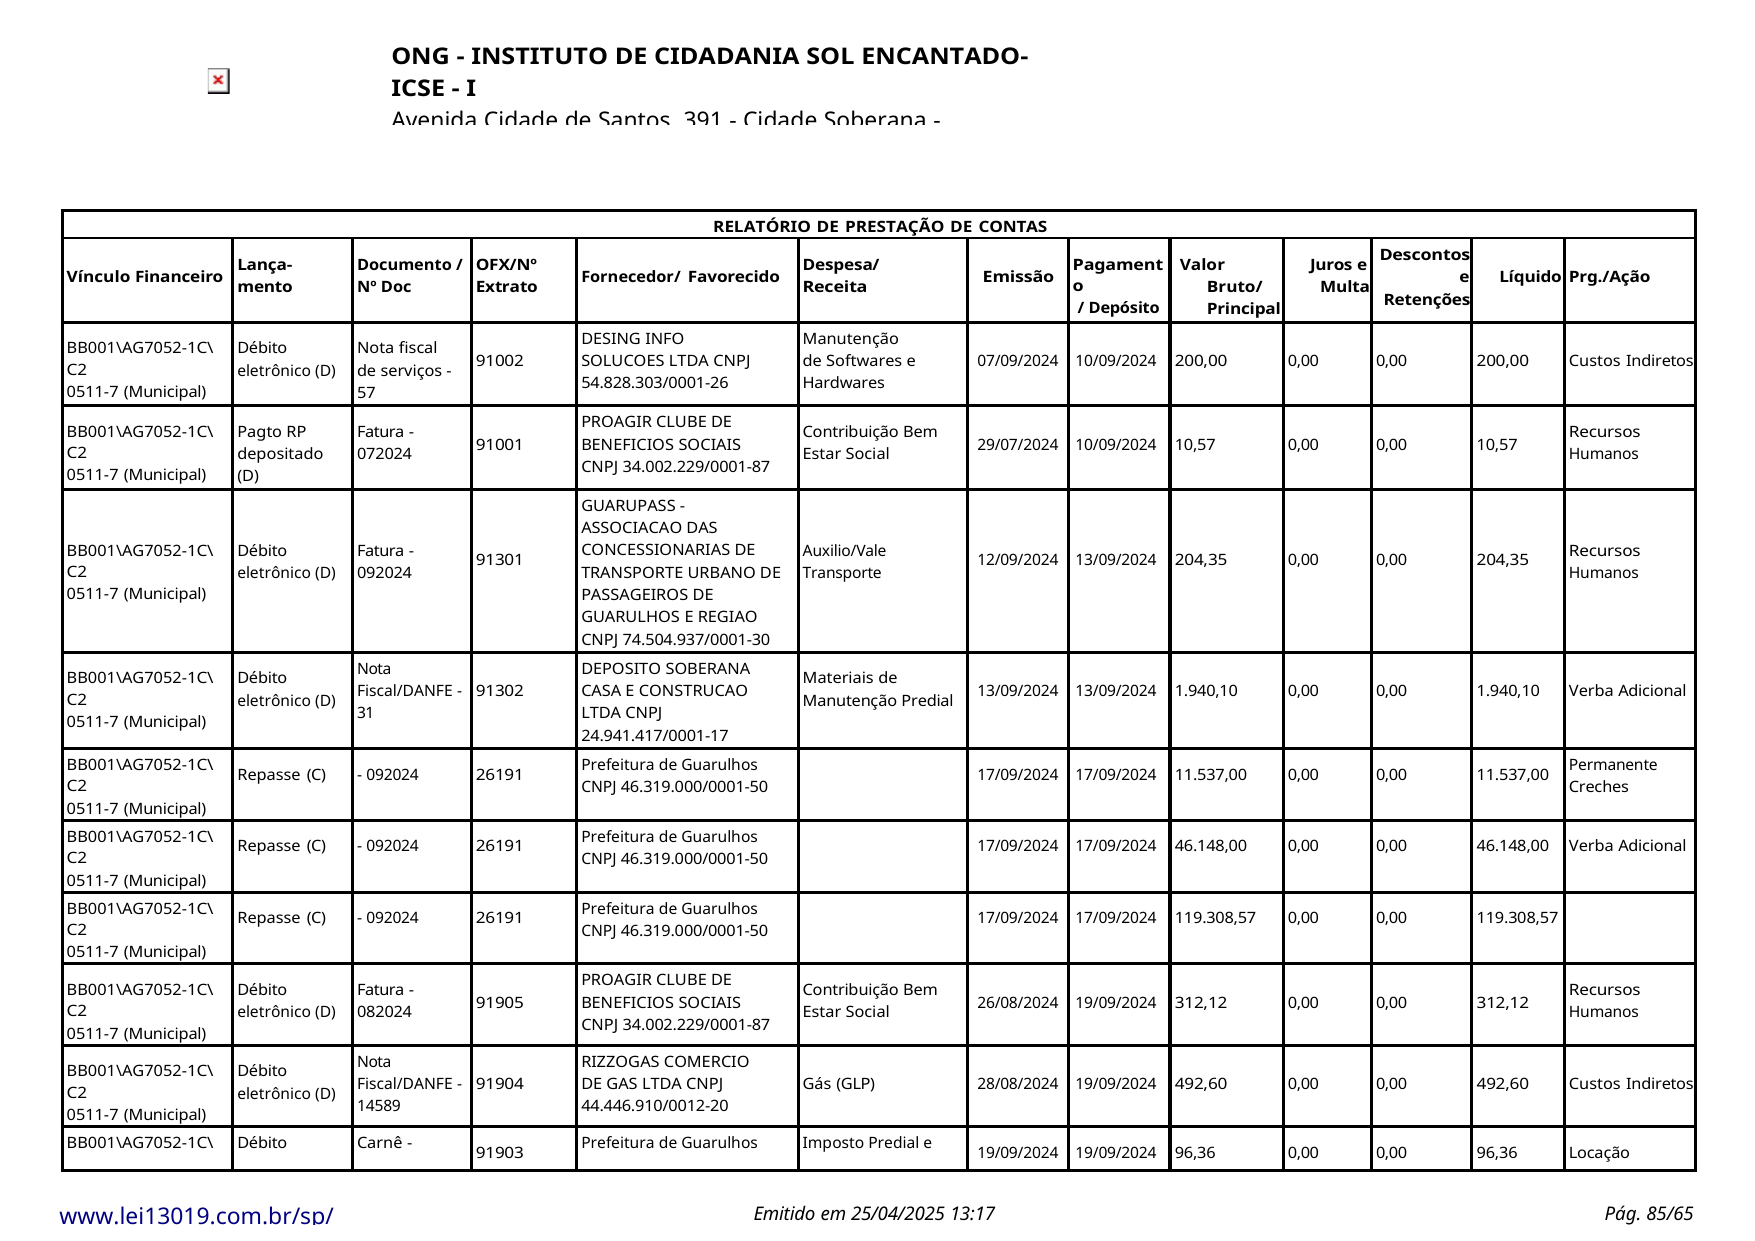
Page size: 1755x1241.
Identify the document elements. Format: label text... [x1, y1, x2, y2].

table_cell Débito eletrônico (D) [234, 491, 351, 651]
table_cell Locação [1566, 1128, 1694, 1168]
table_cell 0,00 [1285, 654, 1370, 747]
table_cell Lança- mento [234, 239, 351, 321]
table_cell 17/09/2024 [969, 822, 1067, 891]
table_cell Repasse (C) [234, 750, 351, 819]
table_cell BB001\AG7052-1C\C2 0511-7 (Municipal) [64, 407, 231, 488]
table_cell Prg./Ação [1566, 239, 1694, 321]
table_cell Repasse (C) [234, 894, 351, 962]
table_cell 0,00 [1373, 822, 1470, 891]
table_cell BB001\AG7052-1C\C2 0511-7 (Municipal) [64, 822, 231, 891]
table_cell 0,00 [1285, 822, 1370, 891]
table_cell - 092024 [354, 894, 470, 962]
table_cell BB001\AG7052-1C\C2 0511-7 (Municipal) [64, 965, 231, 1044]
table_cell 13/09/2024 [1070, 491, 1168, 651]
table_cell Pagamento / Depósito [1070, 239, 1168, 321]
table_cell BB001\AG7052-1C\C2 0511-7 (Municipal) [64, 324, 231, 404]
table_cell BB001\AG7052-1C\C2 0511-7 (Municipal) [64, 750, 231, 819]
table_cell Emissão [969, 239, 1067, 321]
table_cell BB001\AG7052-1C\C2 0511-7 (Municipal) [64, 894, 231, 962]
table_cell 0,00 [1285, 407, 1370, 488]
table_cell Juros e Multa [1285, 239, 1370, 321]
table_cell Pagto RP depositado (D) [234, 407, 351, 488]
table_cell 312,12 [1473, 965, 1563, 1044]
table_cell Descontos e Retenções [1373, 239, 1470, 321]
table_cell BB001\AG7052-1C\C2 0511-7 (Municipal) [64, 491, 231, 651]
table_cell Débito eletrônico (D) [234, 654, 351, 747]
table_cell DESING INFO SOLUCOES LTDA CNPJ 54.828.303/0001-26 [578, 324, 797, 404]
table_cell 46.148,00 [1172, 822, 1282, 891]
table_cell Nota Fiscal/DANFE - 31 [354, 654, 470, 747]
table_cell Contribuição Bem Estar Social [800, 407, 966, 488]
table_cell 0,00 [1373, 1047, 1470, 1125]
table_cell 91002 [473, 324, 575, 404]
table_cell Nota ﬁscal de serviços - 57 [354, 324, 470, 404]
table_cell 0,00 [1373, 965, 1470, 1044]
table_cell 0,00 [1285, 965, 1370, 1044]
table_cell 11.537,00 [1172, 750, 1282, 819]
table_cell 492,60 [1473, 1047, 1563, 1125]
table_cell Prefeitura de Guarulhos CNPJ 46.319.000/0001-50 [578, 894, 797, 962]
table_cell PROAGIR CLUBE DE BENEFICIOS SOCIAIS CNPJ 34.002.229/0001-87 [578, 407, 797, 488]
table_cell PROAGIR CLUBE DE BENEFICIOS SOCIAIS CNPJ 34.002.229/0001-87 [578, 965, 797, 1044]
table_cell Repasse (C) [234, 822, 351, 891]
table_cell Líquido [1473, 239, 1563, 321]
table_cell 26191 [473, 750, 575, 819]
table_cell Valor Bruto/ Principal [1172, 239, 1282, 321]
table_cell RIZZOGAS COMERCIO DE GAS LTDA CNPJ 44.446.910/0012-20 [578, 1047, 797, 1125]
table_cell Custos Indiretos [1566, 1047, 1694, 1125]
table_cell 0,00 [1373, 1128, 1470, 1168]
table_cell Documento / Nº Doc [354, 239, 470, 321]
table_cell Contribuição Bem Estar Social [800, 965, 966, 1044]
table_cell 492,60 [1172, 1047, 1282, 1125]
table_cell 200,00 [1473, 324, 1563, 404]
table_cell 19/09/2024 [1070, 1047, 1168, 1125]
table_cell 17/09/2024 [969, 894, 1067, 962]
table_cell 0,00 [1285, 750, 1370, 819]
table_cell Recursos Humanos [1566, 407, 1694, 488]
table_cell 0,00 [1373, 654, 1470, 747]
table_header RELATÓRIO DE PRESTAÇÃO DE CONTAS [64, 212, 1694, 237]
table_cell 17/09/2024 [1070, 750, 1168, 819]
table_cell Nota Fiscal/DANFE - 14589 [354, 1047, 470, 1125]
table_cell 19/09/2024 [969, 1128, 1067, 1168]
table_cell 96,36 [1473, 1128, 1563, 1168]
table_cell Custos Indiretos [1566, 324, 1694, 404]
table_cell 0,00 [1285, 1128, 1370, 1168]
table_cell 28/08/2024 [969, 1047, 1067, 1125]
table_cell 29/07/2024 [969, 407, 1067, 488]
table_cell 17/09/2024 [1070, 822, 1168, 891]
table_cell 26191 [473, 822, 575, 891]
table_cell Verba Adicional [1566, 654, 1694, 747]
table_cell 96,36 [1172, 1128, 1282, 1168]
table_cell 10,57 [1172, 407, 1282, 488]
table_cell 0,00 [1373, 407, 1470, 488]
table_cell Imposto Predial e [800, 1128, 966, 1168]
table_cell 26/08/2024 [969, 965, 1067, 1044]
table_cell BB001\AG7052-1C\C2 0511-7 (Municipal) [64, 1047, 231, 1125]
table_cell [1566, 894, 1694, 962]
table_cell 0,00 [1373, 491, 1470, 651]
table_cell Auxilio/Vale Transporte [800, 491, 966, 651]
table_cell - 092024 [354, 822, 470, 891]
table_cell Prefeitura de Guarulhos [578, 1128, 797, 1168]
table_cell Débito [234, 1128, 351, 1168]
table_cell Prefeitura de Guarulhos CNPJ 46.319.000/0001-50 [578, 750, 797, 819]
table_cell - 092024 [354, 750, 470, 819]
table_cell 91301 [473, 491, 575, 651]
table_cell Fatura - 082024 [354, 965, 470, 1044]
table_cell 204,35 [1172, 491, 1282, 651]
table_cell 0,00 [1285, 324, 1370, 404]
table_cell Gás (GLP) [800, 1047, 966, 1125]
table_cell 19/09/2024 [1070, 1128, 1168, 1168]
table_cell 91904 [473, 1047, 575, 1125]
table_cell Materiais de Manutenção Predial [800, 654, 966, 747]
table_cell Recursos Humanos [1566, 491, 1694, 651]
table_cell 119.308,57 [1172, 894, 1282, 962]
table_cell Recursos Humanos [1566, 965, 1694, 1044]
table_cell Manutenção de Softwares e Hardwares [800, 324, 966, 404]
table_cell Débito eletrônico (D) [234, 1047, 351, 1125]
table_cell 312,12 [1172, 965, 1282, 1044]
table_cell 200,00 [1172, 324, 1282, 404]
table_cell 204,35 [1473, 491, 1563, 651]
table_cell Débito eletrônico (D) [234, 965, 351, 1044]
table_cell 10/09/2024 [1070, 407, 1168, 488]
table_cell BB001\AG7052-1C\C2 0511-7 (Municipal) [64, 654, 231, 747]
table_cell Despesa/ Receita [800, 239, 966, 321]
table_cell Verba Adicional [1566, 822, 1694, 891]
table_cell 0,00 [1373, 324, 1470, 404]
table_cell Prefeitura de Guarulhos CNPJ 46.319.000/0001-50 [578, 822, 797, 891]
table_cell GUARUPASS - ASSOCIACAO DAS CONCESSIONARIAS DE TRANSPORTE URBANO DE PASSAGEIROS DE GUARULHOS E REGIAO CNPJ 74.504.937/0001-30 [578, 491, 797, 651]
table_cell OFX/Nº Extrato [473, 239, 575, 321]
table_cell 0,00 [1285, 491, 1370, 651]
table_cell 1.940,10 [1473, 654, 1563, 747]
table_cell Permanente Creches [1566, 750, 1694, 819]
table_cell 0,00 [1285, 894, 1370, 962]
table_cell 19/09/2024 [1070, 965, 1168, 1044]
table_cell Débito eletrônico (D) [234, 324, 351, 404]
table_cell 91903 [473, 1128, 575, 1168]
table_cell 17/09/2024 [969, 750, 1067, 819]
table_cell 07/09/2024 [969, 324, 1067, 404]
table_cell Vínculo Financeiro [64, 239, 231, 321]
table_cell BB001\AG7052-1C\ [64, 1128, 231, 1168]
table_cell 0,00 [1285, 1047, 1370, 1125]
table_cell DEPOSITO SOBERANA CASA E CONSTRUCAO LTDA CNPJ 24.941.417/0001-17 [578, 654, 797, 747]
table_cell 13/09/2024 [1070, 654, 1168, 747]
table_cell 12/09/2024 [969, 491, 1067, 651]
table_cell [800, 822, 966, 891]
table_cell [800, 750, 966, 819]
table_cell [800, 894, 966, 962]
table_cell 1.940,10 [1172, 654, 1282, 747]
table_cell Fatura - 072024 [354, 407, 470, 488]
table_cell 0,00 [1373, 894, 1470, 962]
table_cell 11.537,00 [1473, 750, 1563, 819]
table_cell 17/09/2024 [1070, 894, 1168, 962]
table_cell 119.308,57 [1473, 894, 1563, 962]
table_cell 91302 [473, 654, 575, 747]
table_cell 0,00 [1373, 750, 1470, 819]
table_cell Fornecedor/ Favorecido [578, 239, 797, 321]
table_cell 13/09/2024 [969, 654, 1067, 747]
table_cell 10/09/2024 [1070, 324, 1168, 404]
table_cell 26191 [473, 894, 575, 962]
table_cell 91905 [473, 965, 575, 1044]
table_cell Carnê [354, 1128, 470, 1168]
table_cell 46.148,00 [1473, 822, 1563, 891]
table_cell 10,57 [1473, 407, 1563, 488]
table_cell Fatura - 092024 [354, 491, 470, 651]
table_cell 91001 [473, 407, 575, 488]
